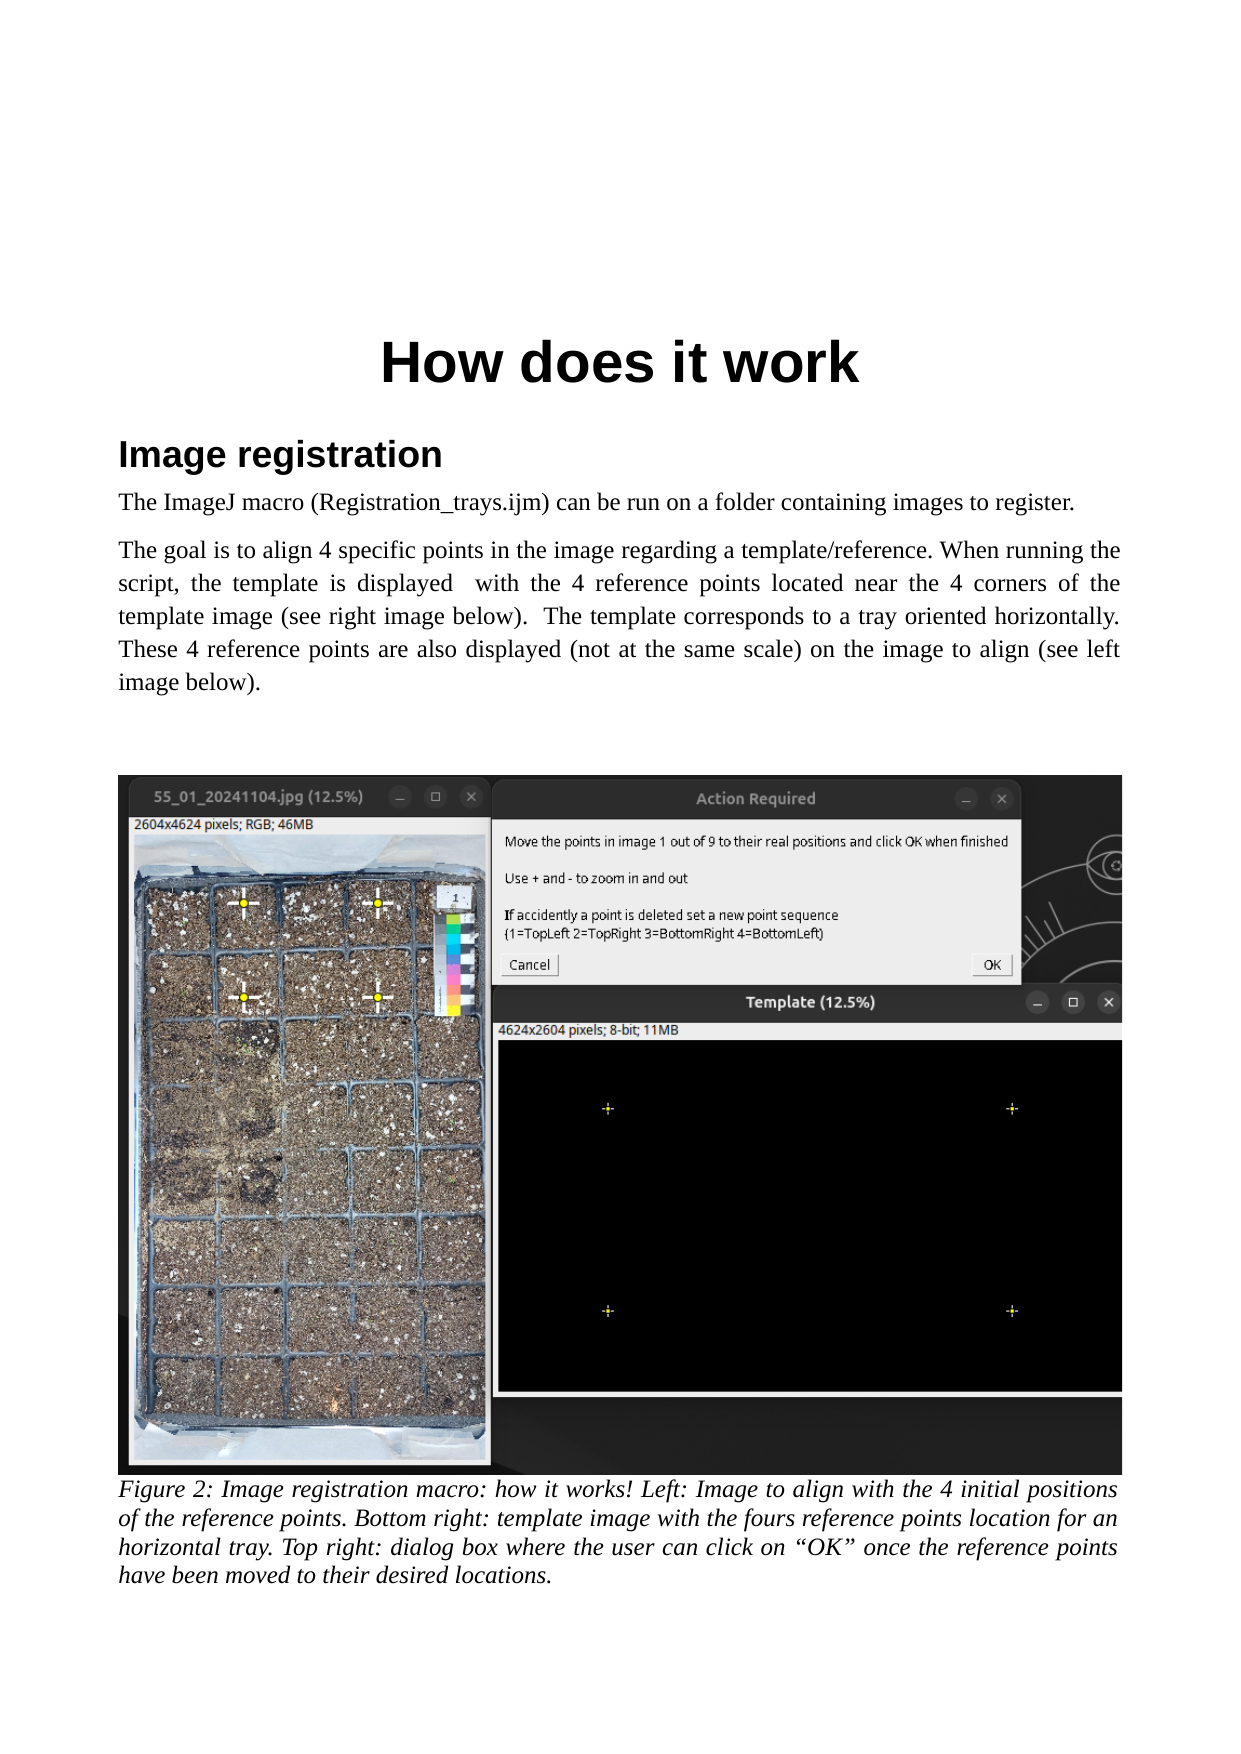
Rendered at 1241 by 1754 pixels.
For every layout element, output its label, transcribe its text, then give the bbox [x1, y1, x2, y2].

title How does it work [118, 327, 1122, 394]
text The ImageJ macro (Registration_trays.ijm) can be run on a folder containing images to register. [118, 487, 1122, 516]
subtitle Image registration [118, 432, 1122, 475]
text Figure 2: Image registration macro: how it works! Left: Image to align with the 4 initial positions of the reference points. Bottom right: template image with the fours reference points location for an horizontal tray. Top right: dialog box where the user can click on “OK” once the reference points have been moved to their desired locations. [118, 1475, 1122, 1589]
text The goal is to align 4 specific points in the image regarding a template/reference. When running the script, the template is displayed with the 4 reference points located near the 4 corners of the template image (see right image below). The template corresponds to a tray oriented horizontally. These 4 reference points are also displayed (not at the same scale) on the image to align (see left image below). [118, 535, 1122, 696]
picture [118, 775, 1123, 1475]
